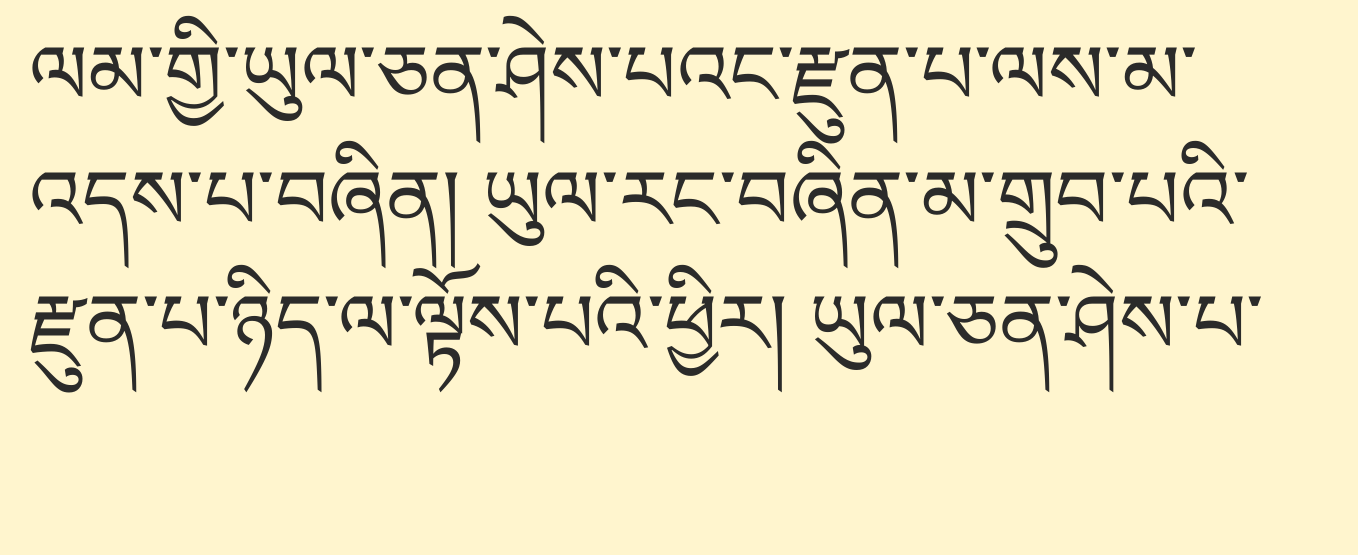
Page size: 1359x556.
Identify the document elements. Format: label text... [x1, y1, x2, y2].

text ལམ་གྱི་ཡུལ་ཅན་ཤེས་པའང་རྫུན་པ་ལས་མ་འདས་པ་བཞིན། ཡུལ་རང་བཞིན་མ་གྲུབ་པའི་རྫུན་པ་ཉིད་ལ་ལྟོས་པའི་ཕྱིར། ཡུལ་ཅན་ཤེས་པ་ [29, 29, 1346, 388]
